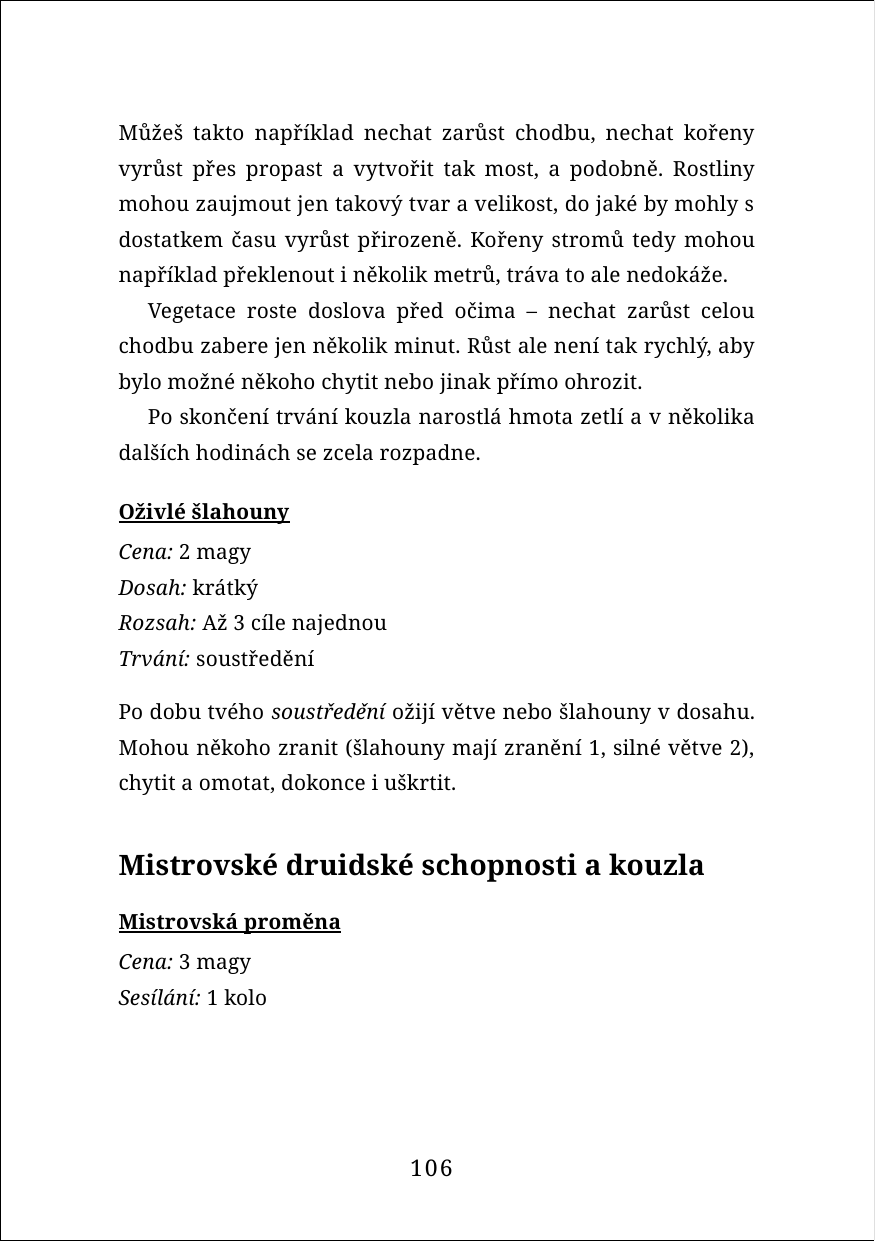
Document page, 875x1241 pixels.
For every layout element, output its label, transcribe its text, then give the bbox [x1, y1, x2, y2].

text Cena: 2 magy Dosah: krátký Rozsah: Až 3 cíle najednou Trvání: soustředění [118, 537, 756, 672]
text Po dobu tvého soustředění ožijí větve nebo šlahouny v dosahu. Mohou někoho zranit (šlahouny mají zranění 1, silné větve 2), chytit a omotat, dokonce i uškrtit. [118, 697, 756, 797]
text Můžeš takto například nechat zarůst chodbu, nechat kořeny vyrůst přes propast a vytvořit tak most, a podobně. Rostliny mohou zaujmout jen takový tvar a velikost, do jaké by mohly s dostatkem času vyrůst přirozeně. Kořeny stromů tedy mohou například překlenout i několik metrů, tráva to ale nedokáže. Vegetace roste doslova před očima – nechat zarůst celou chodbu zabere jen několik minut. Růst ale není tak rychlý, aby bylo možné někoho chytit nebo jinak přímo ohrozit. Po skončení trvání kouzla narostlá hmota zetlí a v několika dalších hodinách se zcela rozpadne. [118, 118, 756, 466]
text Cena: 3 magy Sesílání: 1 kolo [118, 947, 756, 1011]
subtitle Mistrovské druidské schopnosti a kouzla [118, 845, 756, 883]
subtitle Mistrovská proměna [118, 907, 756, 935]
subtitle Oživlé šlahouny [118, 497, 756, 526]
